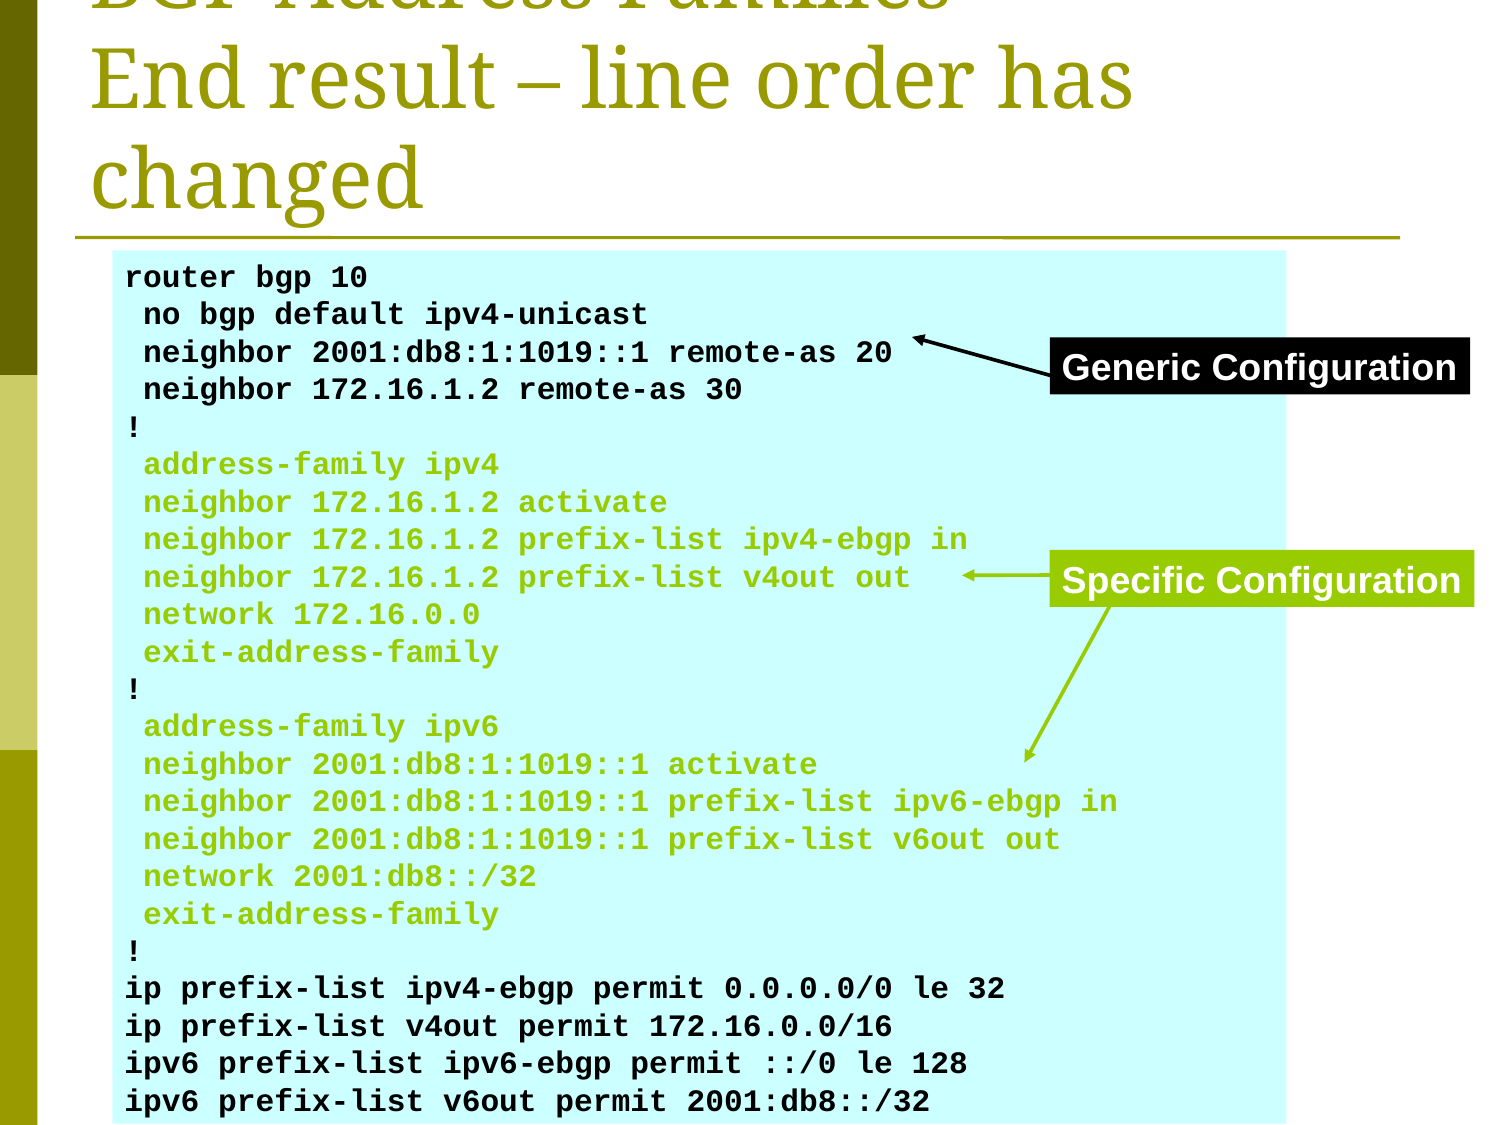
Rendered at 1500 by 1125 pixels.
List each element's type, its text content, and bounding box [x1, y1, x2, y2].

title BGP Address Families End result – line order has changed [75, 0, 1426, 233]
text_box Generic Configuration [1049, 337, 1471, 395]
text_box router bgp 10 no bgp default ipv4-unicast neighbor 2001:db8:1:1019::1 remote-as 20 neighbor 172.16.1.2 remote-as 30 ! address-family ipv4 neighbor 172.16.1.2 activate neighbor 172.16.1.2 prefix-list ipv4-ebgp in neighbor 172.16.1.2 prefix-list v4out out network 172.16.0.0 exit-address-family ! address-family ipv6 neighbor 2001:db8:1:1019::1 activate neighbor 2001:db8:1:1019::1 prefix-list ipv6-ebgp in neighbor 2001:db8:1:1019::1 prefix-list v6out out network 2001:db8::/32 exit-address-family ! ip prefix-list ipv4-ebgp permit 0.0.0.0/0 le 32 ip prefix-list v4out permit 172.16.0.0/16 ipv6 prefix-list ipv6-ebgp permit ::/0 le 128 ipv6 prefix-list v6out permit 2001:db8::/32 [112, 250, 1287, 1124]
text_box Specific Configuration [1049, 549, 1475, 607]
